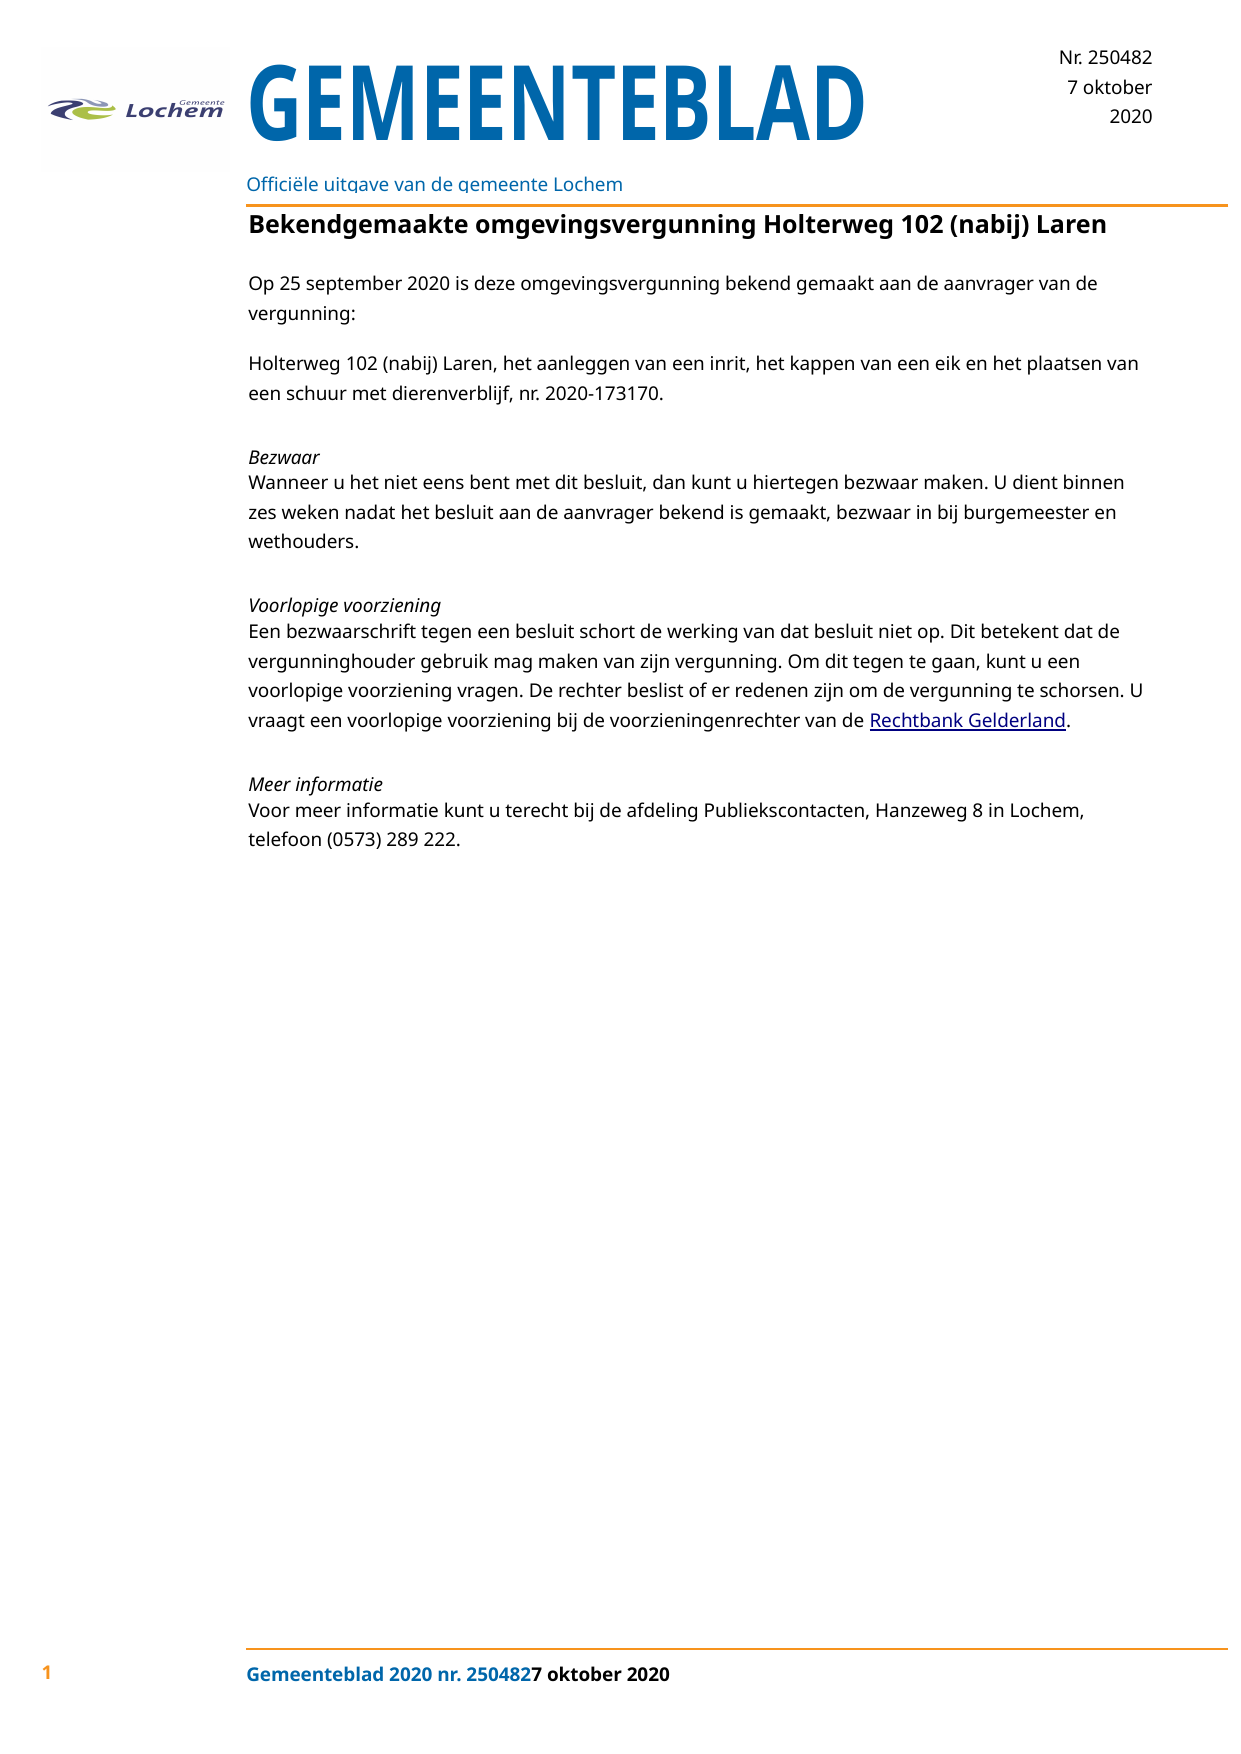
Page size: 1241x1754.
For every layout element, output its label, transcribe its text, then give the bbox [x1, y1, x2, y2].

text Bekendgemaakte omgevingsvergunning Holterweg 102 (nabij) Laren [248, 207, 1152, 241]
text Bezwaar [248, 444, 1152, 469]
text Meer informatie [248, 771, 1152, 797]
text Op 25 september 2020 is deze omgevingsvergunning bekend gemaakt aan de aanvrager van de vergunning: [248, 270, 1152, 326]
text Een bezwaarschrift tegen een besluit schort de werking van dat besluit niet op. Dit betekent dat de vergunninghouder gebruik mag maken van zijn vergunning. Om dit tegen te gaan, kunt u een voorlopige voorziening vragen. De rechter beslist of er redenen zijn om de vergunning te schorsen. U vraagt een voorlopige voorziening bij de voorzieningenrechter van de Rechtbank Gelderland. [248, 618, 1152, 733]
text Wanneer u het niet eens bent met dit besluit, dan kunt u hiertegen bezwaar maken. U dient binnen zes weken nadat het besluit aan de aanvrager bekend is gemaakt, bezwaar in bij burgemeester en wethouders. [248, 469, 1152, 554]
text Voorlopige voorziening [248, 593, 1152, 618]
text Holterweg 102 (nabij) Laren, het aanleggen van een inrit, het kappen van een eik en het plaatsen van een schuur met dierenverblijf, nr. 2020-173170. [248, 350, 1152, 406]
picture [41, 47, 231, 172]
text Voor meer informatie kunt u terecht bij de afdeling Publiekscontacten, Hanzeweg 8 in Lochem, telefoon (0573) 289 222. [248, 797, 1152, 852]
